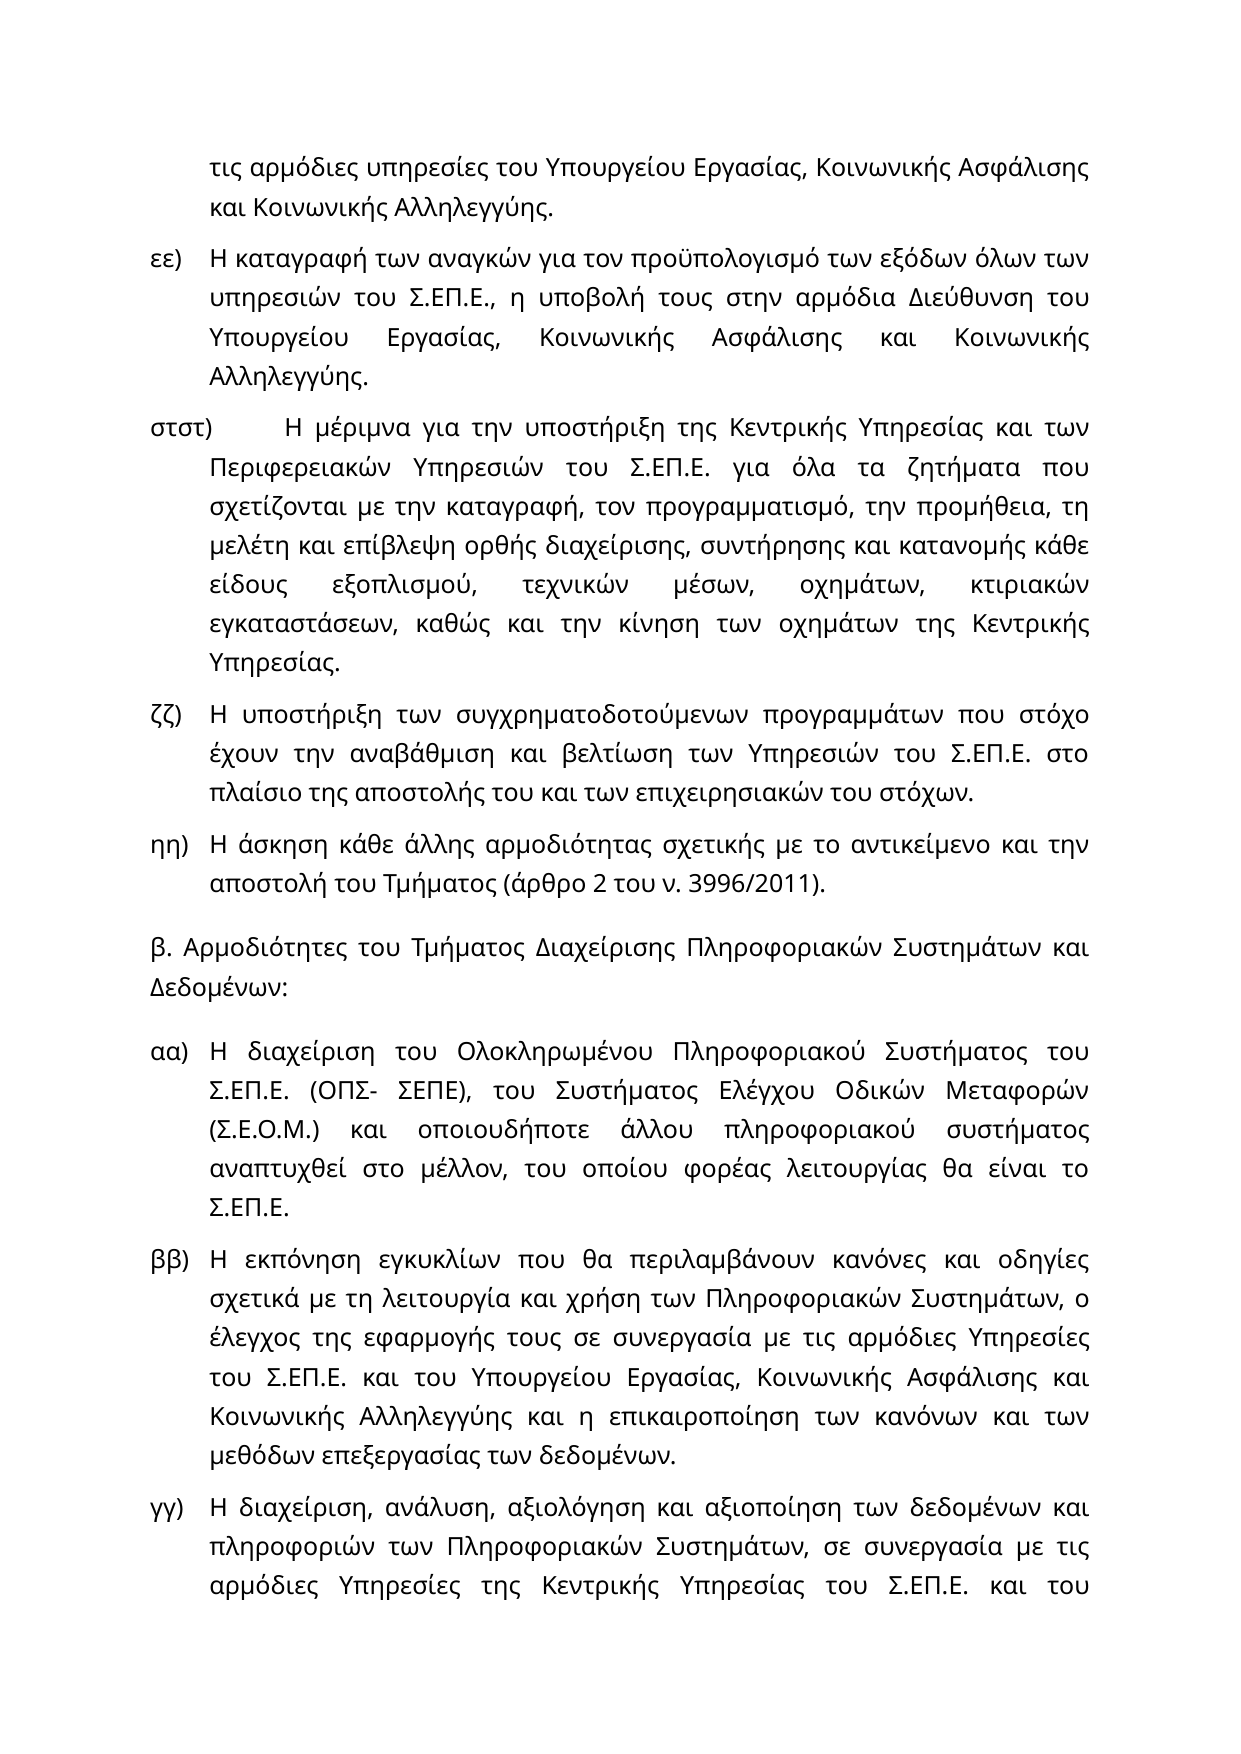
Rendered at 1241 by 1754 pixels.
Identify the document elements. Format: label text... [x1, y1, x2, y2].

list ζζ) Η υποστήριξη των συγχρηματοδοτούμενων προγραμμάτων που στόχο έχουν την αναβάθμιση και βελτίωση των Υπηρεσιών του Σ.ΕΠ.Ε. στο πλαίσιο της αποστολής του και των επιχειρησιακών του στόχων. [150, 697, 1090, 809]
list εε) Η καταγραφή των αναγκών για τον προϋπολογισμό των εξόδων όλων των υπηρεσιών του Σ.ΕΠ.Ε., η υποβολή τους στην αρμόδια Διεύθυνση του Υπουργείου Εργασίας, Κοινωνικής Ασφάλισης και Κοινωνικής Αλληλεγγύης. [150, 241, 1090, 392]
text β. Αρμοδιότητες του Τμήματος Διαχείρισης Πληροφοριακών Συστημάτων και Δεδομένων: [150, 930, 1090, 1003]
list στστ) Η μέριμνα για την υποστήριξη της Κεντρικής Υπηρεσίας και των Περιφερειακών Υπηρεσιών του Σ.ΕΠ.Ε. για όλα τα ζητήματα που σχετίζονται με την καταγραφή, τον προγραμματισμό, την προμήθεια, τη μελέτη και επίβλεψη ορθής διαχείρισης, συντήρησης και κατανομής κάθε είδους εξοπλισμού, τεχνικών μέσων, οχημάτων, κτιριακών εγκαταστάσεων, καθώς και την κίνηση των οχημάτων της Κεντρικής Υπηρεσίας. [150, 410, 1090, 679]
list ηη) Η άσκηση κάθε άλλης αρμοδιότητας σχετικής με το αντικείμενο και την αποστολή του Τμήματος (άρθρο 2 του ν. 3996/2011). [150, 827, 1090, 900]
list τις αρμόδιες υπηρεσίες του Υπουργείου Εργασίας, Κοινωνικής Ασφάλισης και Κοινωνικής Αλληλεγγύης. [150, 150, 1090, 223]
list γγ) Η διαχείριση, ανάλυση, αξιολόγηση και αξιοποίηση των δεδομένων και πληροφοριών των Πληροφοριακών Συστημάτων, σε συνεργασία με τις αρμόδιες Υπηρεσίες της Κεντρικής Υπηρεσίας του Σ.ΕΠ.Ε. και του [150, 1489, 1090, 1602]
list αα) Η διαχείριση του Ολοκληρωμένου Πληροφοριακού Συστήματος του Σ.ΕΠ.Ε. (ΟΠΣ- ΣΕΠΕ), του Συστήματος Ελέγχου Οδικών Μεταφορών (Σ.Ε.Ο.Μ.) και οποιουδήποτε άλλου πληροφοριακού συστήματος αναπτυχθεί στο μέλλον, του οποίου φορέας λειτουργίας θα είναι το Σ.ΕΠ.Ε. [150, 1033, 1090, 1224]
list ββ) Η εκπόνηση εγκυκλίων που θα περιλαμβάνουν κανόνες και οδηγίες σχετικά με τη λειτουργία και χρήση των Πληροφοριακών Συστημάτων, ο έλεγχος της εφαρμογής τους σε συνεργασία με τις αρμόδιες Υπηρεσίες του Σ.ΕΠ.Ε. και του Υπουργείου Εργασίας, Κοινωνικής Ασφάλισης και Κοινωνικής Αλληλεγγύης και η επικαιροποίηση των κανόνων και των μεθόδων επεξεργασίας των δεδομένων. [150, 1242, 1090, 1472]
